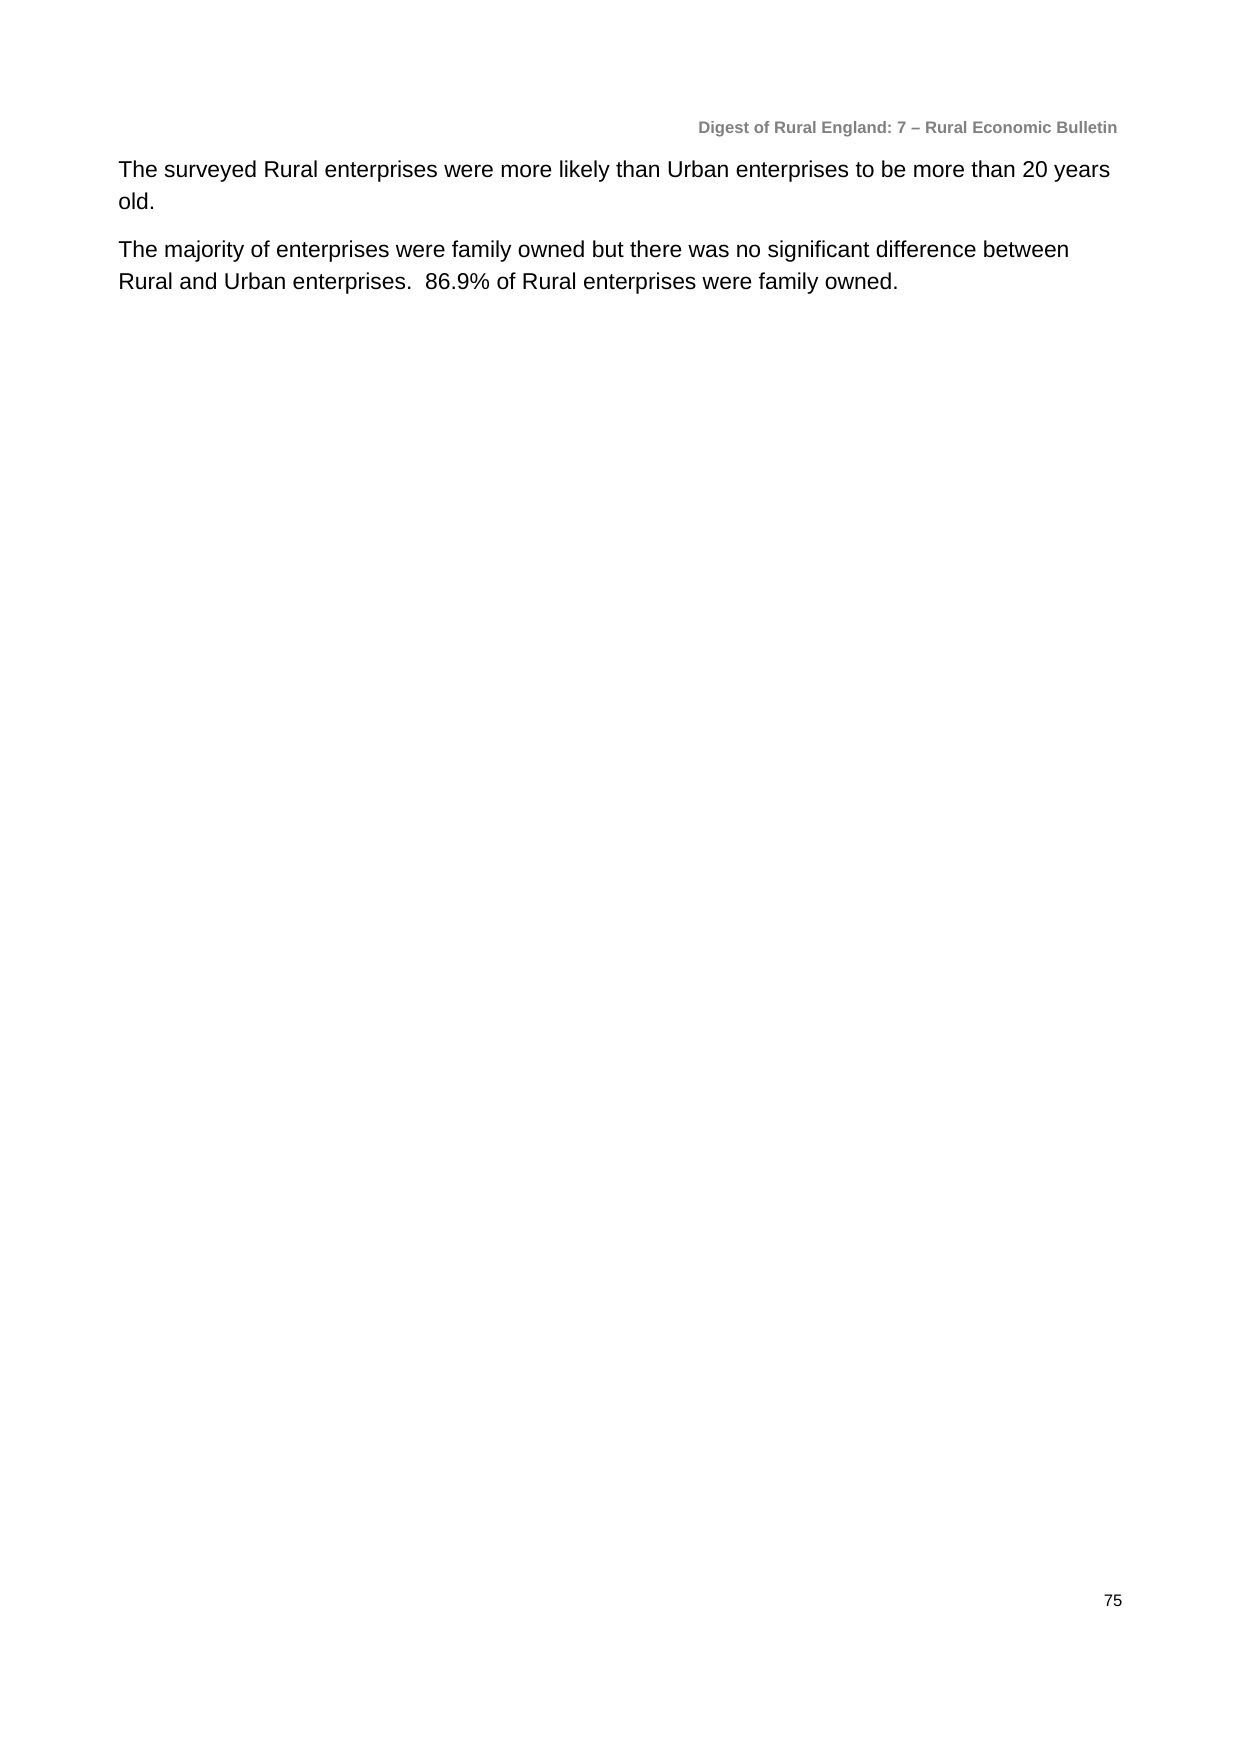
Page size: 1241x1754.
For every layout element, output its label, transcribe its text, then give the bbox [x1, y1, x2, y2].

text The surveyed Rural enterprises were more likely than Urban enterprises to be more than 20 years old. [118, 156, 1122, 214]
text The majority of enterprises were family owned but there was no significant difference between Rural and Urban enterprises. 86.9% of Rural enterprises were family owned. [118, 236, 1122, 294]
